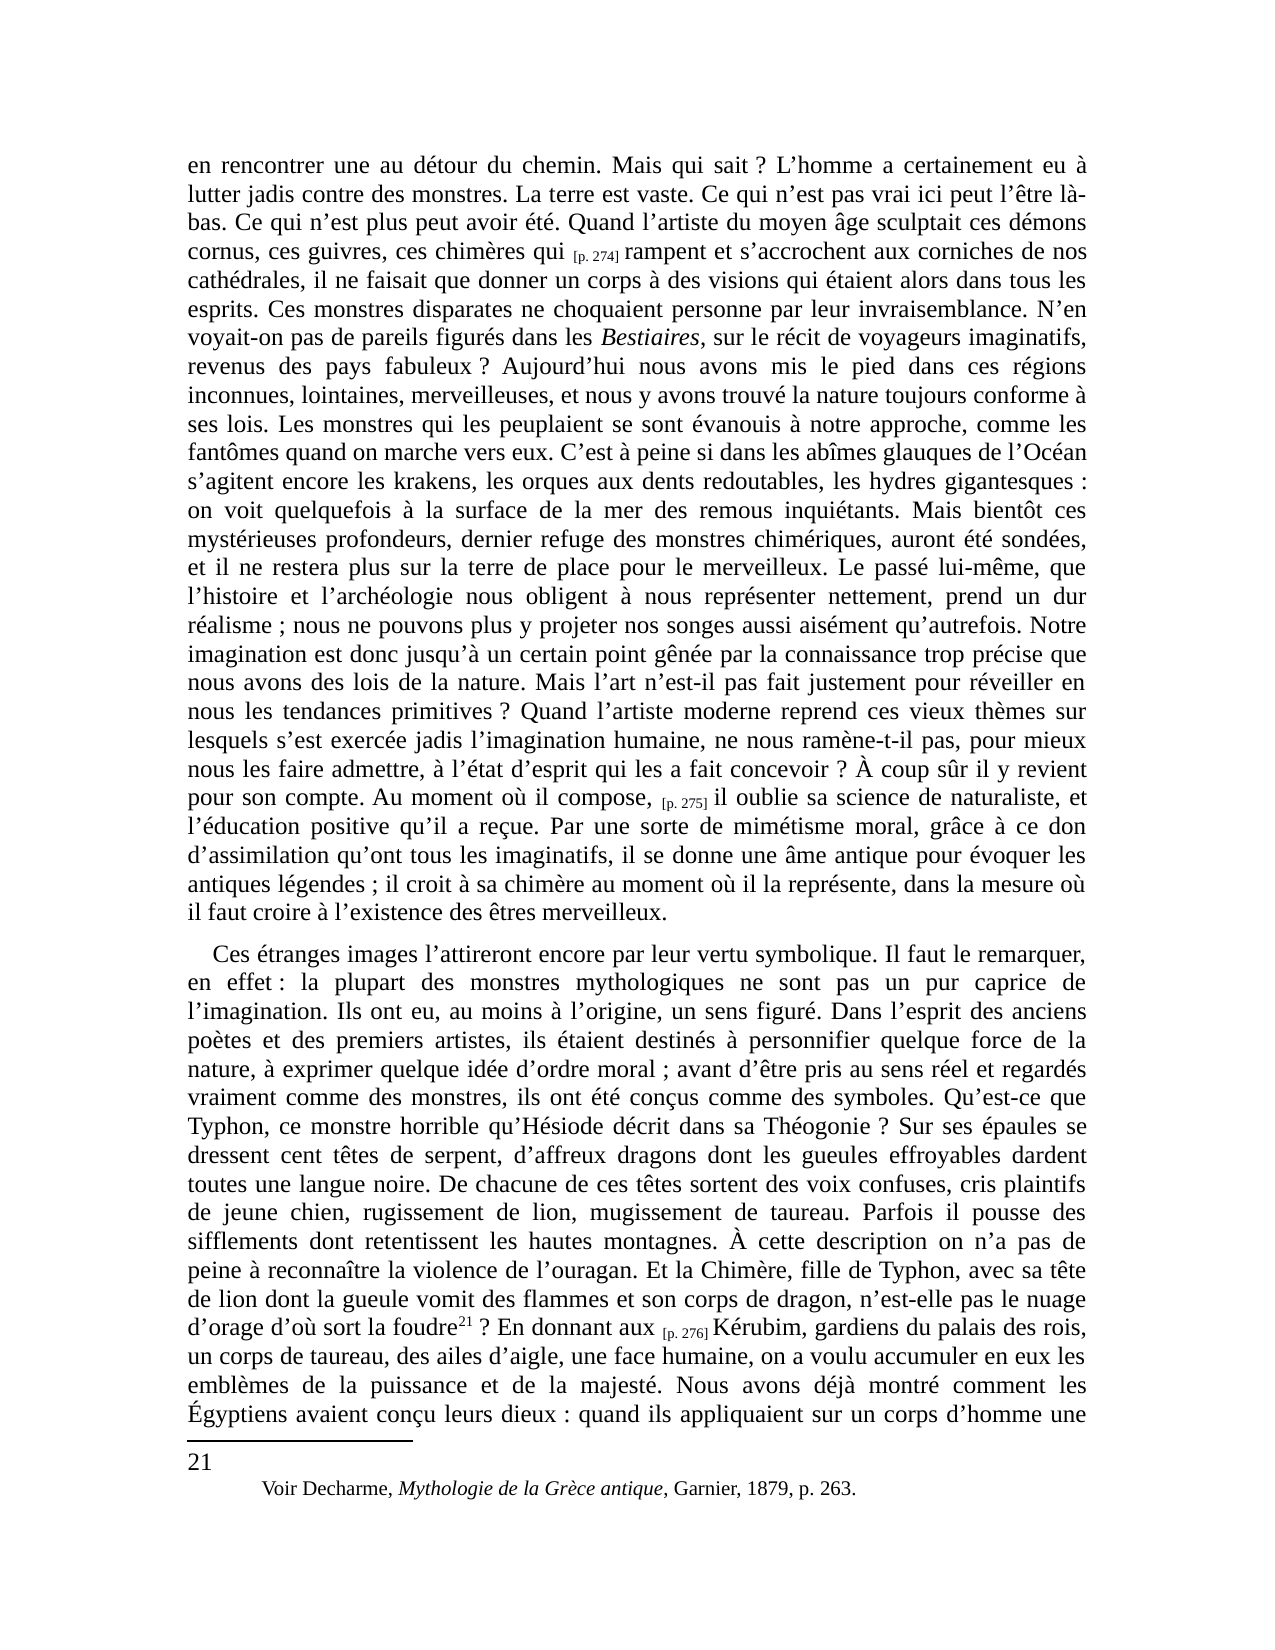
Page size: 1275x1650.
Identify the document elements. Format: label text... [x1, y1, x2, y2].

text Ces étranges images l’attireront encore par leur vertu symbolique. Il faut le remarquer, en effet : la plupart des monstres mythologiques ne sont pas un pur caprice de l’imagination. Ils ont eu, au moins à l’origine, un sens figuré. Dans l’esprit des anciens poètes et des premiers artistes, ils étaient destinés à personnifier quelque force de la nature, à exprimer quelque idée d’ordre moral ; avant d’être pris au sens réel et regardés vraiment comme des monstres, ils ont été conçus comme des symboles. Qu’est-ce que Typhon, ce monstre horrible qu’Hésiode décrit dans sa Théogonie ? Sur ses épaules se dressent cent têtes de serpent, d’affreux dragons dont les gueules effroyables dardent toutes une langue noire. De chacune de ces têtes sortent des voix confuses, cris plaintifs de jeune chien, rugissement de lion, mugissement de taureau. Parfois il pousse des sifflements dont retentissent les hautes montagnes. À cette description on n’a pas de peine à reconnaître la violence de l’ouragan. Et la Chimère, fille de Typhon, avec sa tête de lion dont la gueule vomit des flammes et son corps de dragon, n’est-elle pas le nuage d’orage d’où sort la foudre ? En donnant aux [p. 276] Kérubim, gardiens du palais des rois, un corps de taureau, des ailes d’aigle, une face humaine, on a voulu accumuler en eux les emblèmes de la puissance et de la majesté. Nous avons déjà montré comment les Égyptiens avaient conçu leurs dieux : quand ils appliquaient sur un corps d’homme une [187, 939, 1087, 1427]
text Voir Decharme, Mythologie de la Grèce antique, Garnier, 1879, p. 263. [187, 1476, 1087, 1500]
text en rencontrer une au détour du chemin. Mais qui sait ? L’homme a certainement eu à lutter jadis contre des monstres. La terre est vaste. Ce qui n’est pas vrai ici peut l’être là-bas. Ce qui n’est plus peut avoir été. Quand l’artiste du moyen âge sculptait ces démons cornus, ces guivres, ces chimères qui [p. 274] rampent et s’accrochent aux corniches de nos cathédrales, il ne faisait que donner un corps à des visions qui étaient alors dans tous les esprits. Ces monstres disparates ne choquaient personne par leur invraisemblance. N’en voyait-on pas de pareils figurés dans les Bestiaires, sur le récit de voyageurs imaginatifs, revenus des pays fabuleux ? Aujourd’hui nous avons mis le pied dans ces régions inconnues, lointaines, merveilleuses, et nous y avons trouvé la nature toujours conforme à ses lois. Les monstres qui les peuplaient se sont évanouis à notre approche, comme les fantômes quand on marche vers eux. C’est à peine si dans les abîmes glauques de l’Océan s’agitent encore les krakens, les orques aux dents redoutables, les hydres gigantesques : on voit quelquefois à la surface de la mer des remous inquiétants. Mais bientôt ces mystérieuses profondeurs, dernier refuge des monstres chimériques, auront été sondées, et il ne restera plus sur la terre de place pour le merveilleux. Le passé lui-même, que l’histoire et l’archéologie nous obligent à nous représenter nettement, prend un dur réalisme ; nous ne pouvons plus y projeter nos songes aussi aisément qu’autrefois. Notre imagination est donc jusqu’à un certain point gênée par la connaissance trop précise que nous avons des lois de la nature. Mais l’art n’est-il pas fait justement pour réveiller en nous les tendances primitives ? Quand l’artiste moderne reprend ces vieux thèmes sur lesquels s’est exercée jadis l’imagination humaine, ne nous ramène-t-il pas, pour mieux nous les faire admettre, à l’état d’esprit qui les a fait concevoir ? À coup sûr il y revient pour son compte. Au moment où il compose, [p. 275] il oublie sa science de naturaliste, et l’éducation positive qu’il a reçue. Par une sorte de mimétisme moral, grâce à ce don d’assimilation qu’ont tous les imaginatifs, il se donne une âme antique pour évoquer les antiques légendes ; il croit à sa chimère au moment où il la représente, dans la mesure où il faut croire à l’existence des êtres merveilleux. [187, 150, 1087, 926]
